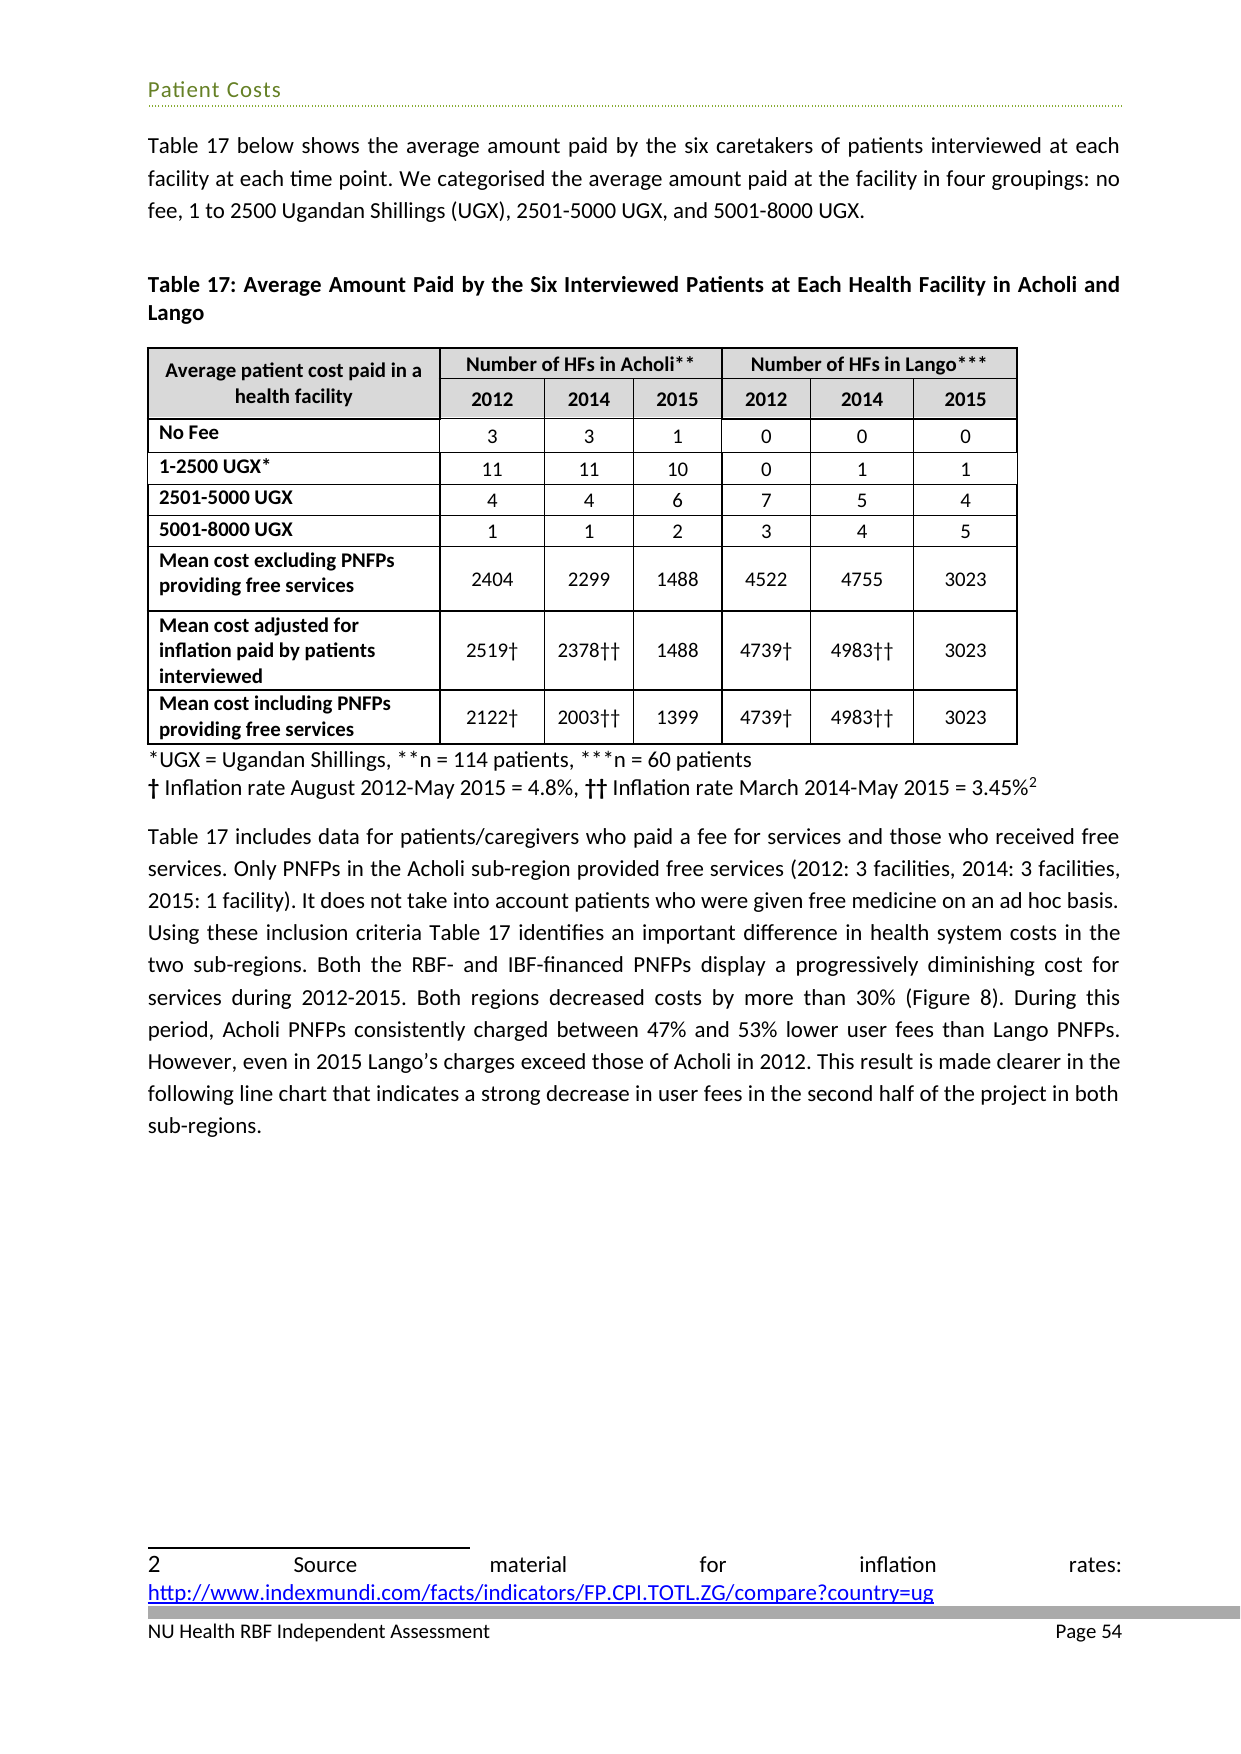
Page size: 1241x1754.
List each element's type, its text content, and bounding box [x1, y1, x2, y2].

text Source material for inflation rates: http://www.indexmundi.com/facts/indicators/FP.CPI.TOTL.ZG/compare?country=ug [148, 1548, 1122, 1606]
table_cell 2014 [811, 379, 913, 417]
table_cell 4983†† [811, 691, 913, 743]
table_cell 2299 [545, 547, 633, 610]
table_cell 4 [811, 516, 913, 546]
table_cell 5001-8000 UGX [149, 516, 439, 546]
table_cell 6 [634, 485, 721, 515]
table_header Number of HFs in Lango*** [723, 349, 1016, 378]
table_cell 1 [634, 419, 721, 452]
table_cell 0 [811, 420, 913, 452]
text Table 17: Average Amount Paid by the Six Interviewed Patients at Each Health Facility in Acholi and Lango [148, 270, 1122, 326]
table_cell 2012 [723, 379, 810, 417]
table_cell 7 [723, 485, 810, 515]
table_cell 1 [811, 453, 913, 483]
table_cell 2015 [634, 379, 721, 417]
table_cell 11 [441, 453, 544, 483]
table_cell 1488 [634, 612, 721, 688]
table_cell 11 [545, 453, 633, 483]
table_cell 10 [634, 453, 721, 483]
text *UGX = Ugandan Shillings, **n = 114 patients, ***n = 60 patients [148, 745, 1122, 773]
table_cell 1488 [634, 547, 721, 610]
table_cell 5 [914, 516, 1016, 546]
table_cell Mean cost including PNFPs providing free services [149, 691, 439, 743]
table_cell 3023 [914, 547, 1016, 610]
table_cell 2378†† [545, 612, 633, 688]
table_cell 4755 [811, 547, 913, 610]
table_cell 2014 [545, 379, 633, 417]
text † Inflation rate August 2012-May 2015 = 4.8%, †† Inflation rate March 2014-May 2015 = 3.45% [148, 773, 1122, 801]
table_cell 2015 [914, 379, 1016, 417]
table_cell 4 [914, 485, 1016, 515]
table_header Average patient cost paid in a health facility [149, 349, 439, 417]
table_cell 4983†† [811, 612, 913, 688]
table_cell 1-2500 UGX* [148, 453, 439, 483]
table_cell 1 [545, 516, 633, 546]
table_cell Mean cost adjusted for inflation paid by patients interviewed [149, 612, 439, 688]
table_cell 0 [723, 453, 810, 483]
table_cell 1 [441, 516, 544, 546]
table_cell 4739† [723, 612, 810, 688]
table_cell 2003†† [545, 691, 633, 743]
table_cell 3 [723, 516, 810, 546]
table_cell 0 [914, 420, 1016, 452]
table_cell 4739† [723, 691, 810, 743]
table_cell 2519† [441, 612, 544, 688]
table_header Number of HFs in Acholi** [441, 349, 721, 378]
table_cell No Fee [149, 420, 439, 452]
table_cell 4522 [723, 547, 810, 610]
table_cell 4 [441, 485, 544, 515]
table_cell Mean cost excluding PNFPs providing free services [149, 547, 439, 610]
table_cell 1 [914, 453, 1017, 483]
table_cell 3023 [914, 612, 1016, 688]
text Table 17 includes data for patients/caregivers who paid a fee for services and those who received free services. Only PNFPs in the Acholi sub-region provided free services (2012: 3 facilities, 2014: 3 facilities, 2015: 1 facility). It does not take into account patients who were given free medicine on an ad hoc basis. Using these inclusion criteria Table 17 identifies an important difference in health system costs in the two sub-regions. Both the RBF- and IBF-financed PNFPs display a progressively diminishing cost for services during 2012-2015. Both regions decreased costs by more than 30% (Figure 8). During this period, Acholi PNFPs consistently charged between 47% and 53% lower user fees than Lango PNFPs. However, even in 2015 Lango’s charges exceed those of Acholi in 2012. This result is made clearer in the following line chart that indicates a strong decrease in user fees in the second half of the project in both sub-regions. [148, 822, 1122, 1139]
table_cell 1399 [634, 691, 721, 743]
table_cell 2 [634, 516, 721, 546]
table_cell 0 [722, 420, 810, 452]
table_cell 3 [440, 419, 544, 452]
subtitle Patient Costs [148, 75, 1122, 107]
table_cell 2404 [441, 547, 544, 610]
table_cell 2012 [441, 379, 544, 417]
table_cell 4 [545, 485, 633, 515]
table_cell 2501-5000 UGX [149, 485, 439, 515]
table_cell 2122† [441, 691, 544, 743]
table_cell 3023 [914, 691, 1016, 743]
table_cell 5 [811, 485, 913, 515]
table_cell 3 [545, 419, 633, 452]
text Table 17 below shows the average amount paid by the six caretakers of patients interviewed at each facility at each time point. We categorised the average amount paid at the facility in four groupings: no fee, 1 to 2500 Ugandan Shillings (UGX), 2501-5000 UGX, and 5001-8000 UGX. [148, 132, 1122, 224]
